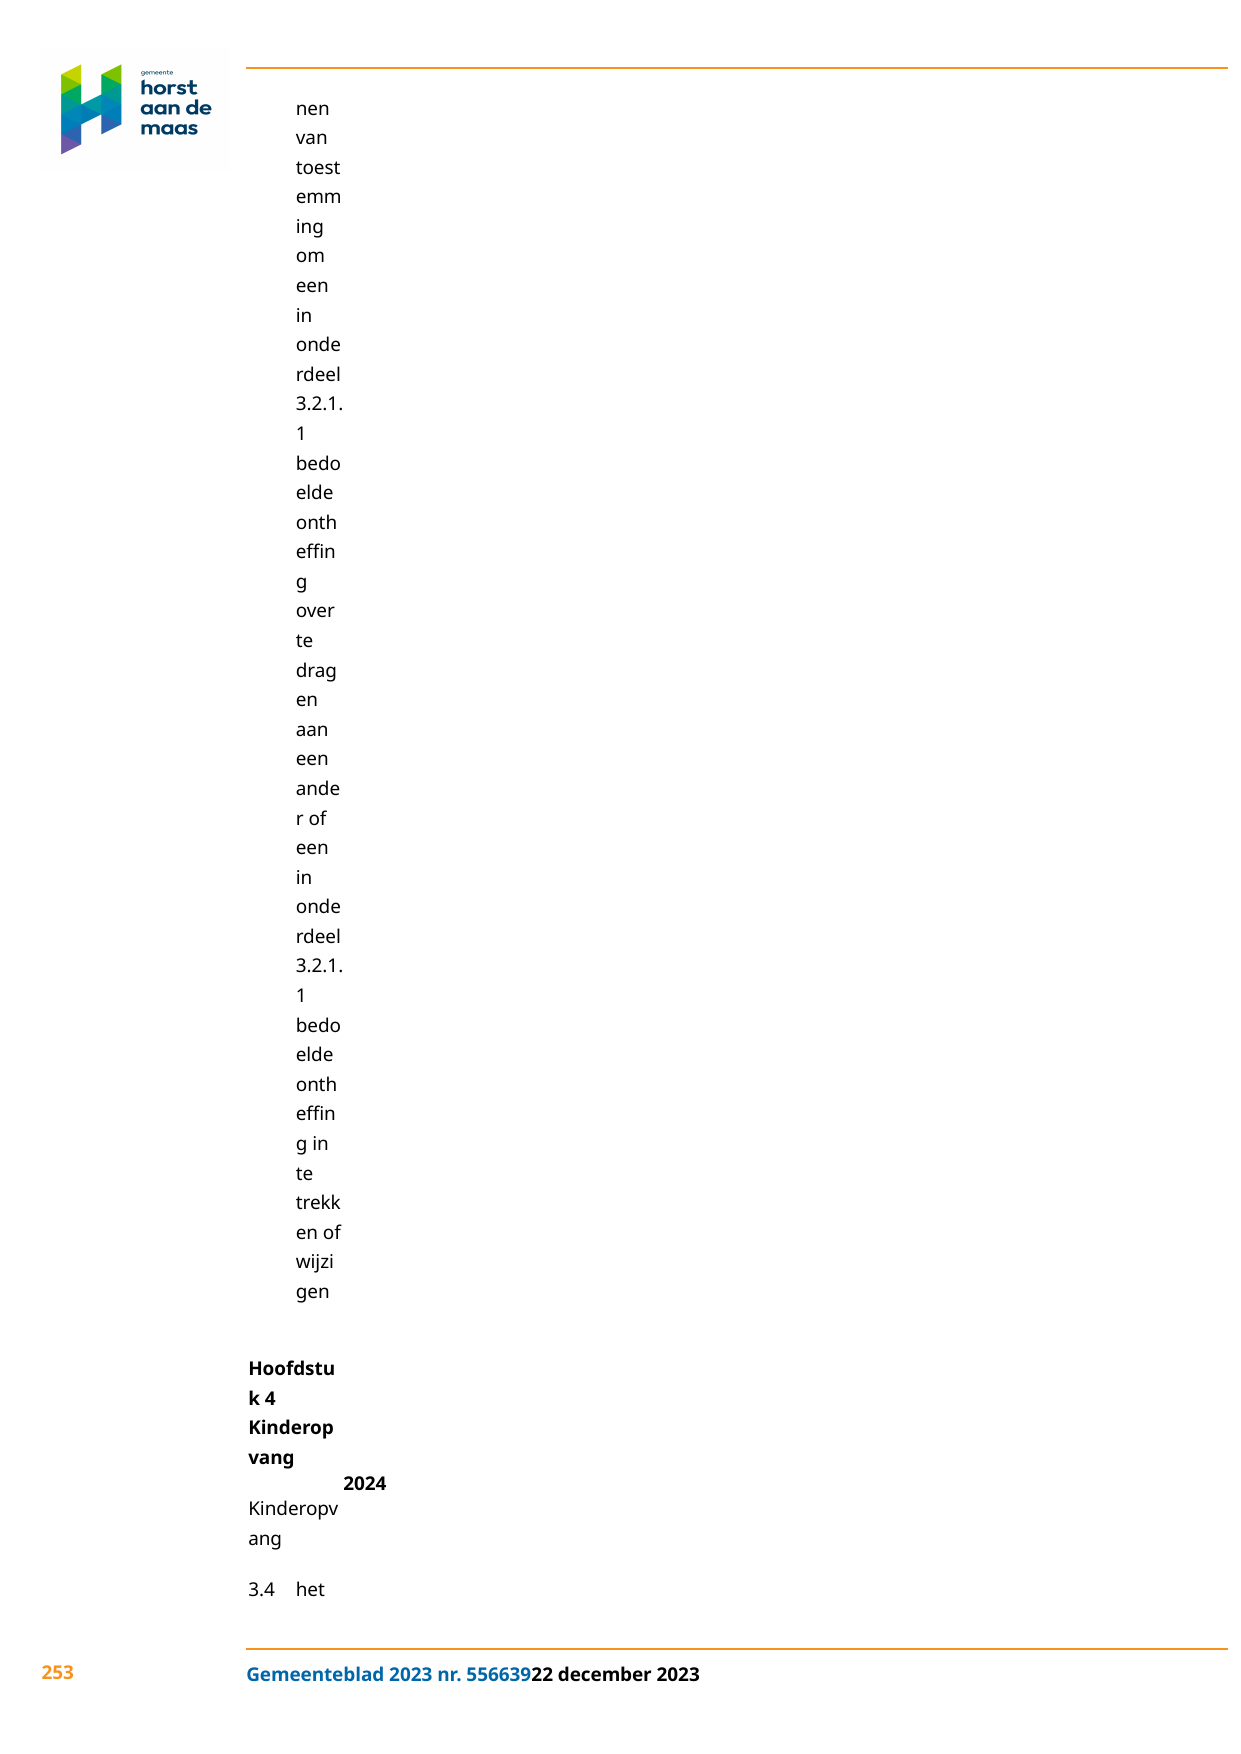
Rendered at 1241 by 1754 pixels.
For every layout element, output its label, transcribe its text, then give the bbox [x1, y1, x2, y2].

table_cell [343, 1577, 391, 1602]
table_cell 3.4 [248, 1577, 296, 1602]
table_cell [296, 1330, 343, 1355]
table_cell nen van toestemming om een in onderdeel 3.2.1.1 bedoelde ontheffing over te dragen aan een ander of een in onderdeel 3.2.1.1 bedoelde ontheffing in te trekken of wijzigen [296, 95, 343, 1304]
table_cell het [296, 1577, 343, 1602]
table_cell [343, 1551, 391, 1577]
table_cell 2024 [343, 1470, 391, 1496]
table_cell [343, 1355, 391, 1470]
table_cell [248, 95, 296, 1304]
table_cell Hoofdstuk 4 Kinderopvang [248, 1355, 343, 1470]
table_cell [343, 1496, 391, 1551]
table_cell [248, 1470, 296, 1496]
table_cell [296, 1470, 343, 1496]
picture [41, 47, 231, 172]
table_cell [248, 1330, 296, 1355]
table_cell [343, 1330, 391, 1355]
table_cell [248, 1551, 296, 1577]
table_cell [296, 1551, 343, 1577]
table_cell [343, 95, 391, 1304]
table_cell [248, 1304, 296, 1329]
table_cell Kinderopvang [248, 1496, 343, 1551]
table_cell [343, 1304, 391, 1329]
table_cell [296, 1304, 343, 1329]
